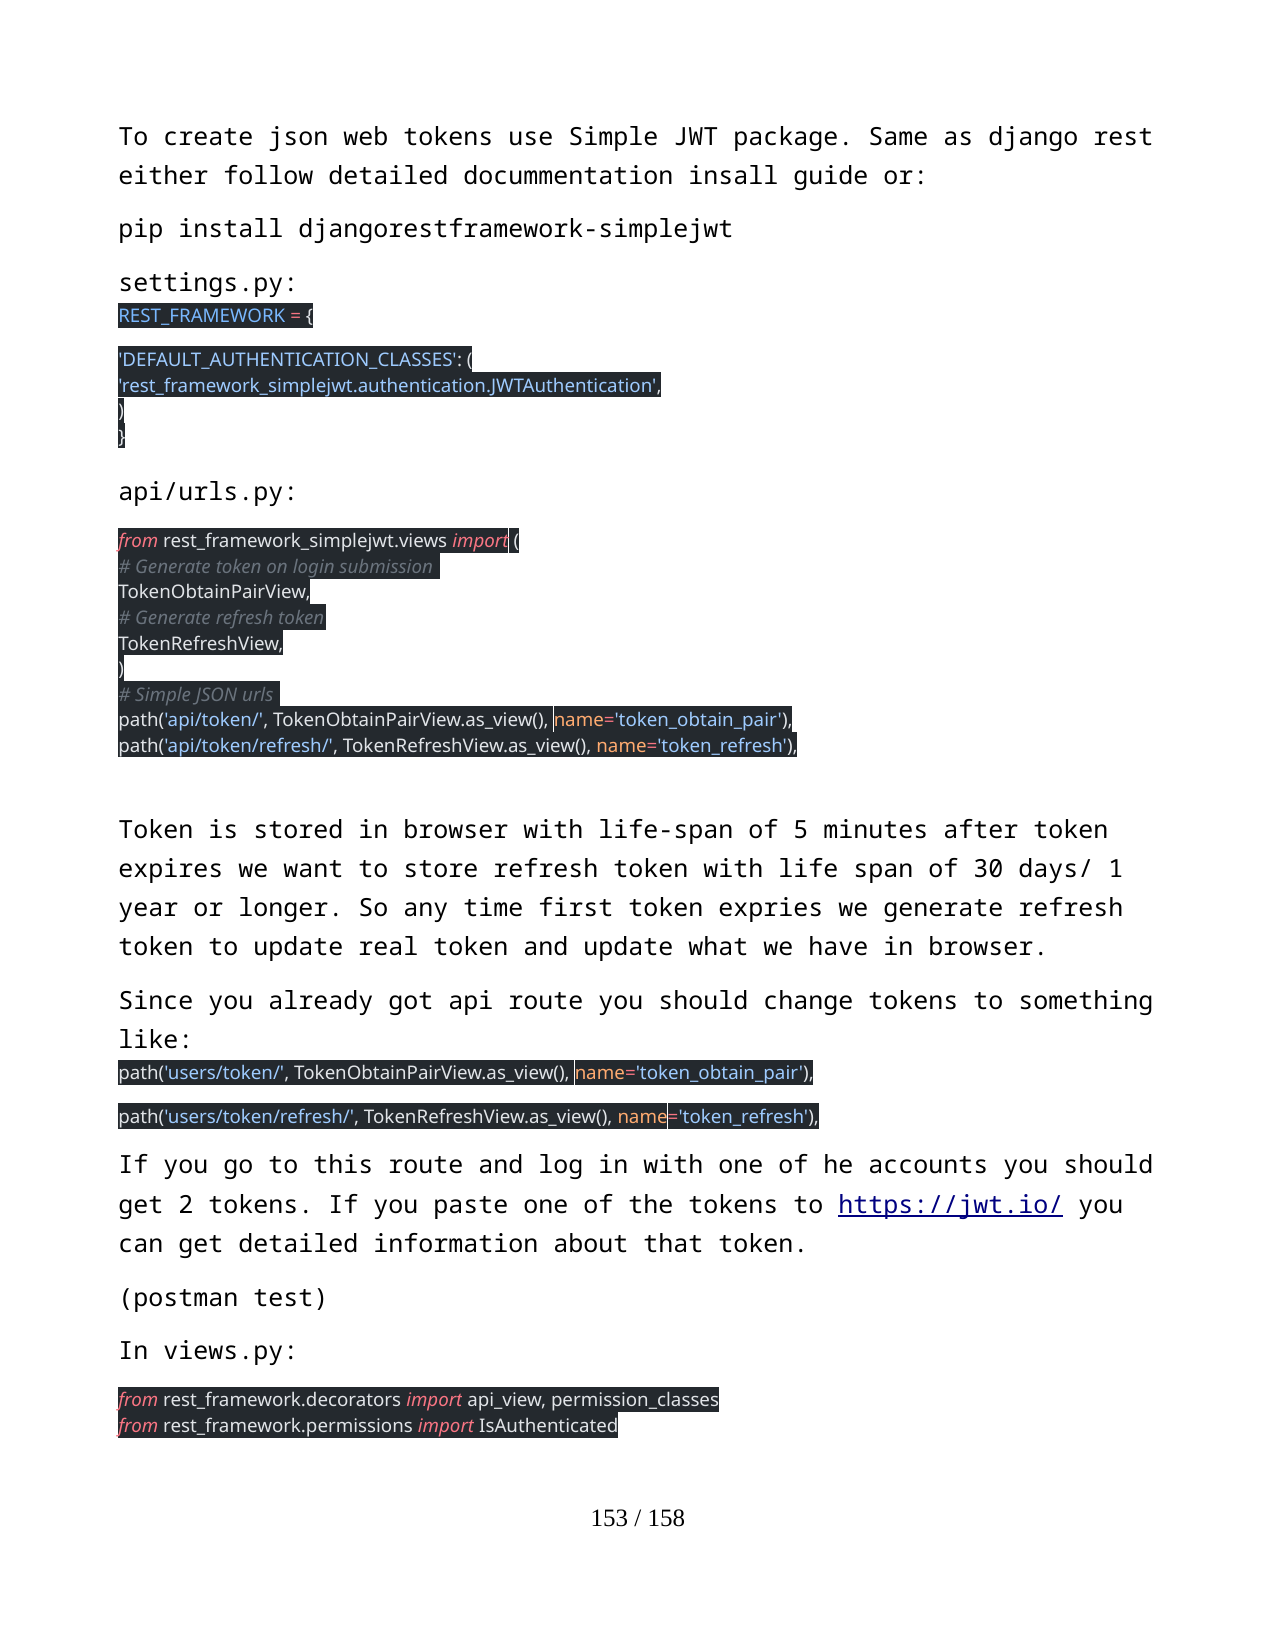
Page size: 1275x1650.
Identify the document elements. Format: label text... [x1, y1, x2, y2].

text 'DEFAULT_AUTHENTICATION_CLASSES': ( [118, 346, 1157, 372]
text (postman test) [118, 1279, 1157, 1313]
text # Generate refresh token [118, 604, 1157, 630]
text # Simple JSON urls [118, 681, 1157, 706]
text 'rest_framework_simplejwt.authentication.JWTAuthentication', [118, 372, 1157, 397]
text pip install djangorestframework-simplejwt [118, 211, 1157, 245]
text from rest_framework.decorators import api_view, permission_classes [118, 1387, 1157, 1412]
text In views.py: [118, 1333, 1157, 1367]
text # Generate token on login submission [118, 553, 1157, 579]
text TokenRefreshView, [118, 630, 1157, 655]
text from rest_framework_simplejwt.views import ( [118, 528, 1157, 553]
text TokenObtainPairView, [118, 579, 1157, 604]
text settings.py: REST_FRAMEWORK = { [118, 265, 1157, 328]
text Token is stored in browser with life-span of 5 minutes after token expires we want to store refresh token with life span of 30 days/ 1 year or longer. So any time first token expries we generate refresh token to update real token and update what we have in browser. [118, 811, 1157, 963]
text If you go to this route and log in with one of he accounts you should get 2 tokens. If you paste one of the tokens to https://jwt.io/ you can get detailed information about that token. [118, 1147, 1157, 1259]
text } [118, 423, 1157, 448]
text api/urls.py: [118, 474, 1157, 508]
text path('users/token/refresh/', TokenRefreshView.as_view(), name='token_refresh'), [118, 1103, 1157, 1129]
text ) [118, 397, 1157, 423]
text Since you already got api route you should change tokens to something like: path('users/token/', TokenObtainPairView.as_view(), name='token_obtain_pair'), [118, 982, 1157, 1085]
text path('api/token/', TokenObtainPairView.as_view(), name='token_obtain_pair'), [118, 706, 1157, 732]
text path('api/token/refresh/', TokenRefreshView.as_view(), name='token_refresh'), [118, 732, 1157, 757]
text ) [118, 655, 1157, 681]
text from rest_framework.permissions import IsAuthenticated [118, 1412, 1157, 1438]
text To create json web tokens use Simple JWT package. Same as django rest either follow detailed docummentation insall guide or: [118, 118, 1157, 191]
